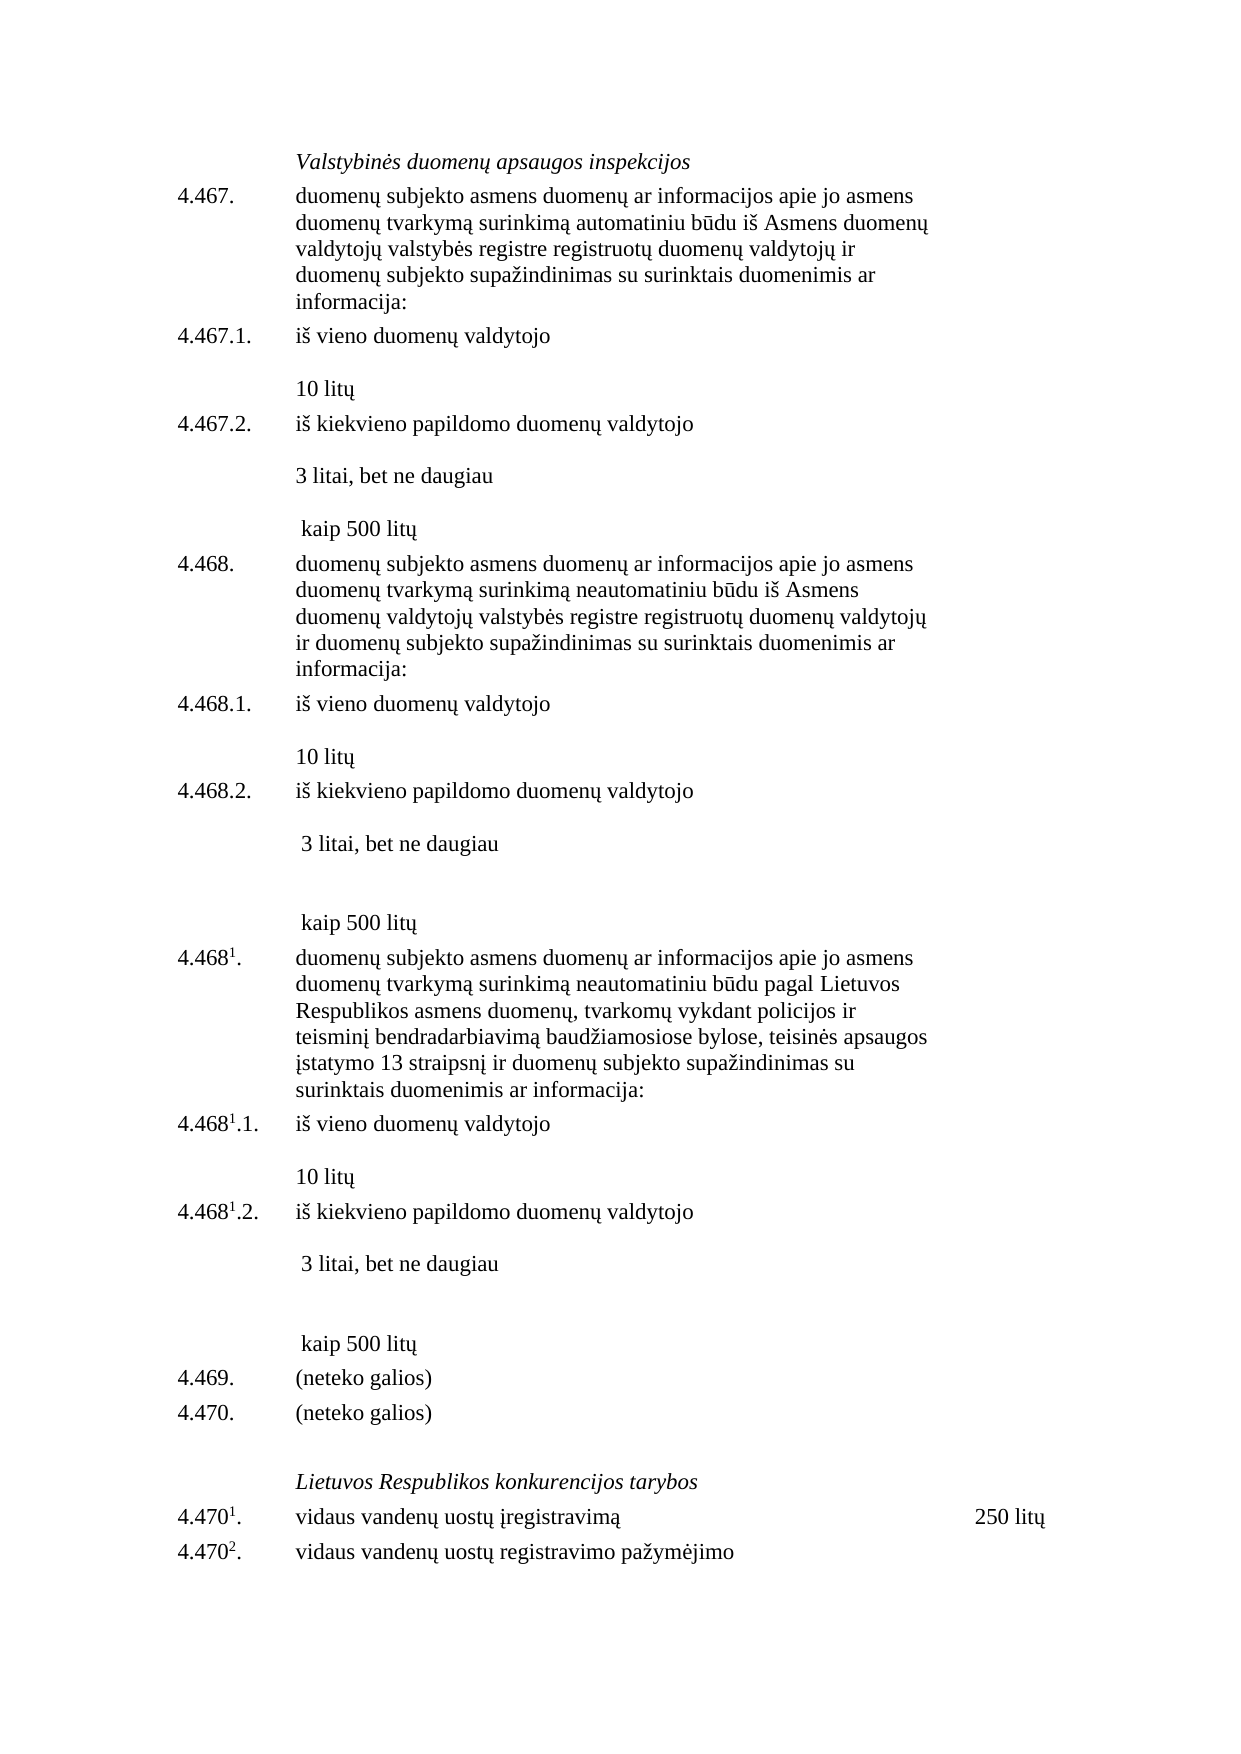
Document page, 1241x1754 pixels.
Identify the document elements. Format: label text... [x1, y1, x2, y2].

text 4.470. (neteko galios) [177, 1399, 1122, 1425]
text 4.468. duomenų subjekto asmens duomenų ar informacijos apie jo asmens duomenų tvarkymą surinkimą neautomatiniu būdu iš Asmens duomenų valdytojų valstybės registre registruotų duomenų valdytojų ir duomenų subjekto supažindinimas su surinktais duomenimis ar informacija: [177, 550, 930, 682]
text 4.4681. duomenų subjekto asmens duomenų ar informacijos apie jo asmens duomenų tvarkymą surinkimą neautomatiniu būdu pagal Lietuvos Respublikos asmens duomenų, tvarkomų vykdant policijos ir teisminį bendradarbiavimą baudžiamosiose bylose, teisinės apsaugos įstatymo 13 straipsnį ir duomenų subjekto supažindinimas su surinktais duomenimis ar informacija: [177, 944, 930, 1102]
text Valstybinės duomenų apsaugos inspekcijos [177, 148, 916, 174]
text 4.468.2. iš kiekvieno papildomo duomenų valdytojo 3 litai, bet ne daugiau kaip 500 litų [177, 777, 930, 936]
text 4.4701. vidaus vandenų uostų įregistravimą 250 litų [177, 1503, 1122, 1529]
text Lietuvos Respublikos konkurencijos tarybos [177, 1468, 945, 1495]
text 4.4702. vidaus vandenų uostų registravimo pažymėjimo [177, 1538, 1122, 1564]
text 4.467.1. iš vieno duomenų valdytojo 10 litų [177, 322, 930, 402]
text 4.4681.2. iš kiekvieno papildomo duomenų valdytojo 3 litai, bet ne daugiau kaip 500 litų [177, 1198, 930, 1356]
text 4.467. duomenų subjekto asmens duomenų ar informacijos apie jo asmens duomenų tvarkymą surinkimą automatiniu būdu iš Asmens duomenų valdytojų valstybės registre registruotų duomenų valdytojų ir duomenų subjekto supažindinimas su surinktais duomenimis ar informacija: [177, 182, 930, 314]
text 4.469. (neteko galios) [177, 1364, 1122, 1391]
text 4.467.2. iš kiekvieno papildomo duomenų valdytojo 3 litai, bet ne daugiau kaip 500 litų [177, 410, 930, 542]
text 4.4681.1. iš vieno duomenų valdytojo 10 litų [177, 1110, 930, 1189]
text 4.468.1. iš vieno duomenų valdytojo 10 litų [177, 690, 930, 769]
